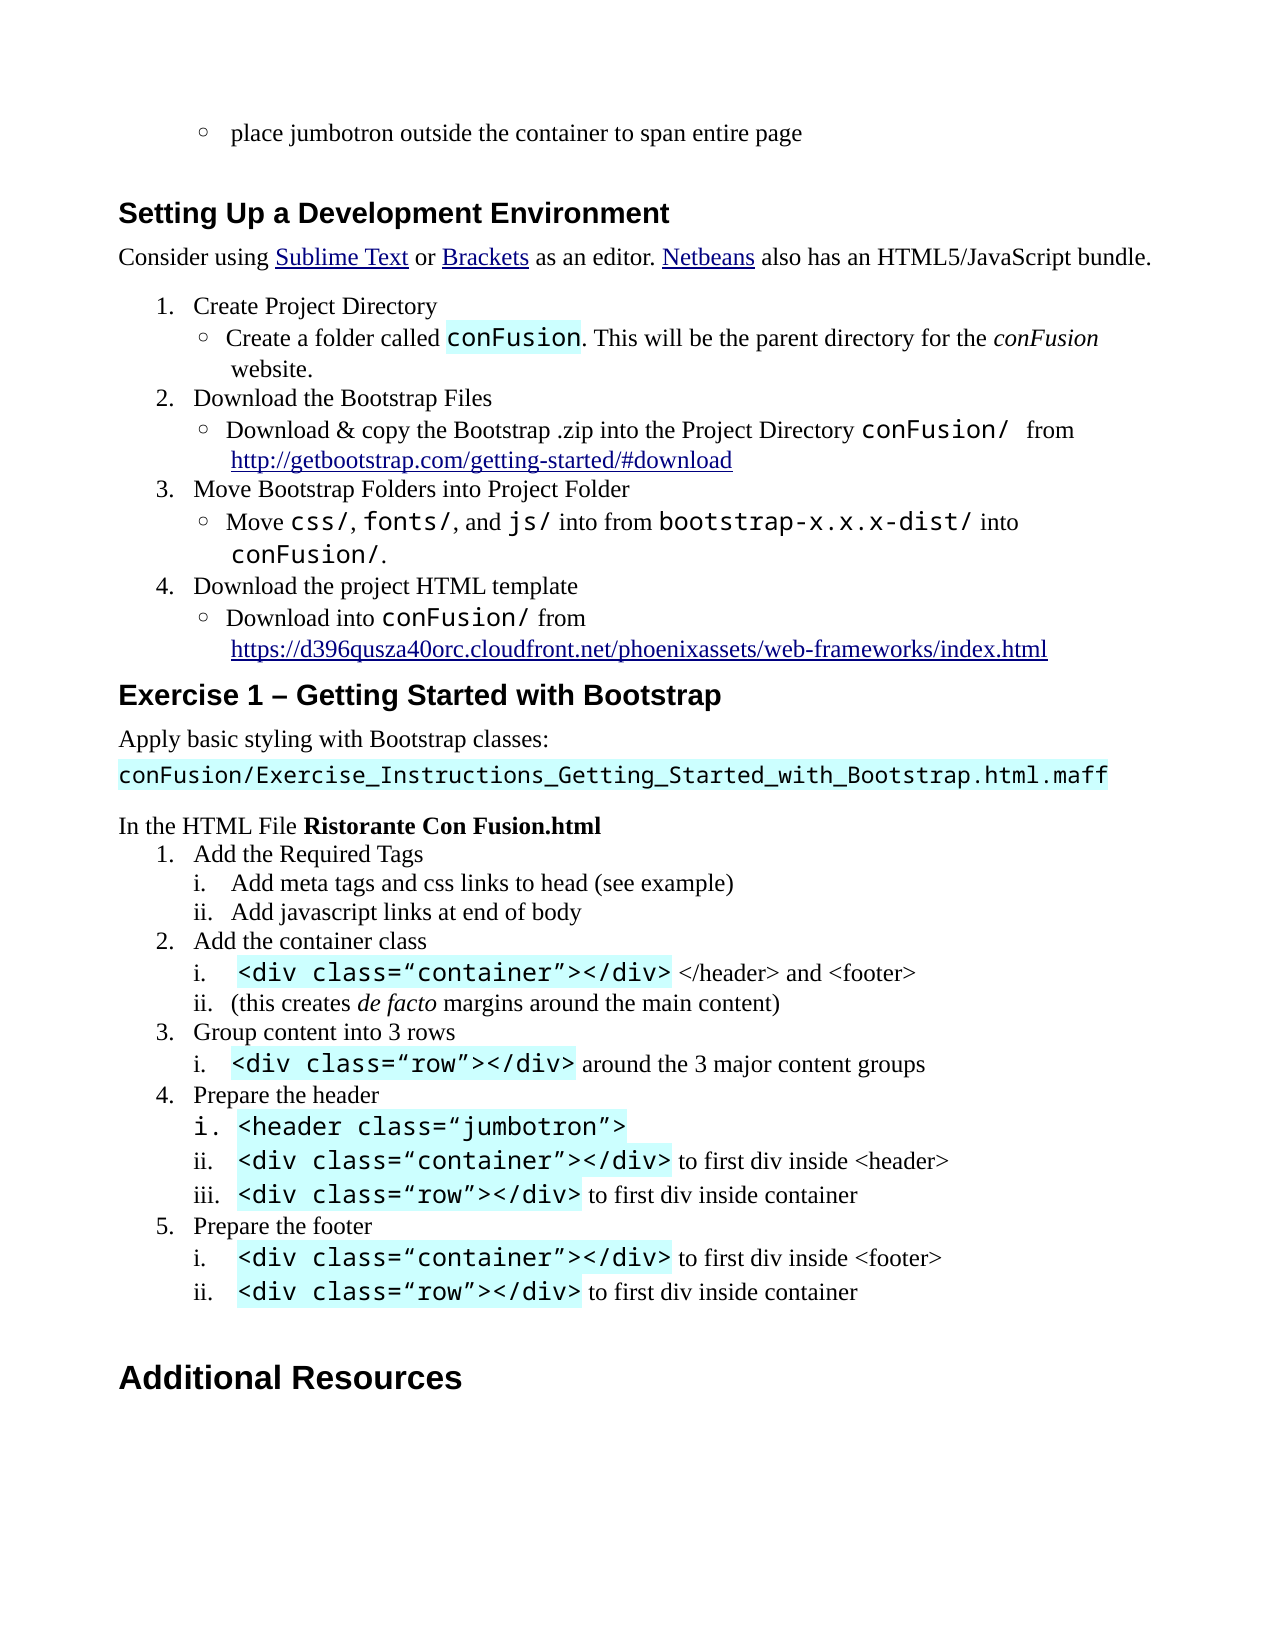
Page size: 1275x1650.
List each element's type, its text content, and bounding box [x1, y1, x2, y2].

subtitle Setting Up a Development Environment [118, 196, 1157, 230]
list Move css/, fonts/, and js/ into from bootstrap-x.x.x-dist/ into conFusion/. [193, 503, 1157, 571]
list Prepare the footer [156, 1211, 1157, 1240]
list Create Project Directory [156, 291, 1157, 320]
text Apply basic styling with Bootstrap classes: conFusion/Exercise_Instructions_Getting_Started_with_Bootstrap.html.maff [118, 724, 1157, 790]
subtitle In the HTML File Ristorante Con Fusion.html [118, 811, 1157, 839]
list Add the container class [156, 926, 1157, 954]
list Download & copy the Bootstrap .zip into the Project Directory conFusion/ from http://getbootstrap.com/getting-started/#download [193, 412, 1157, 474]
list Prepare the header [156, 1080, 1157, 1109]
list <div class=“row”></div> to first div inside container [193, 1177, 1157, 1211]
list <div class=“container”></div> </header> and <footer> [193, 954, 1157, 988]
list Download into conFusion/ from https://d396qusza40orc.cloudfront.net/phoenixassets/web-frameworks/index.html [193, 600, 1157, 663]
text Consider using Sublime Text or Brackets as an editor. Netbeans also has an HTML5/JavaScript bundle. [118, 242, 1157, 271]
list Group content into 3 rows [156, 1017, 1157, 1046]
list <div class=“row”></div> around the 3 major content groups [193, 1046, 1157, 1080]
subtitle Additional Resources [118, 1357, 1157, 1396]
list <div class=“container”></div> to first div inside <header> [193, 1143, 1157, 1177]
list <header class=“jumbotron”> [193, 1109, 1157, 1143]
subtitle Exercise 1 – Getting Started with Bootstrap [118, 677, 1157, 711]
list Move Bootstrap Folders into Project Folder [156, 474, 1157, 503]
list (this creates de facto margins around the main content) [193, 988, 1157, 1017]
list <div class=“row”></div> to first div inside container [193, 1274, 1157, 1308]
list Download the project HTML template [156, 571, 1157, 600]
list Add the Required Tags [156, 839, 1157, 868]
list <div class=“container”></div> to first div inside <footer> [193, 1240, 1157, 1274]
list Download the Bootstrap Files [156, 383, 1157, 412]
list Add meta tags and css links to head (see example) [193, 868, 1157, 897]
list Add javascript links at end of body [193, 897, 1157, 926]
list Create a folder called conFusion. This will be the parent directory for the conFusion website. [193, 320, 1157, 383]
list place jumbotron outside the container to span entire page [193, 118, 1157, 147]
